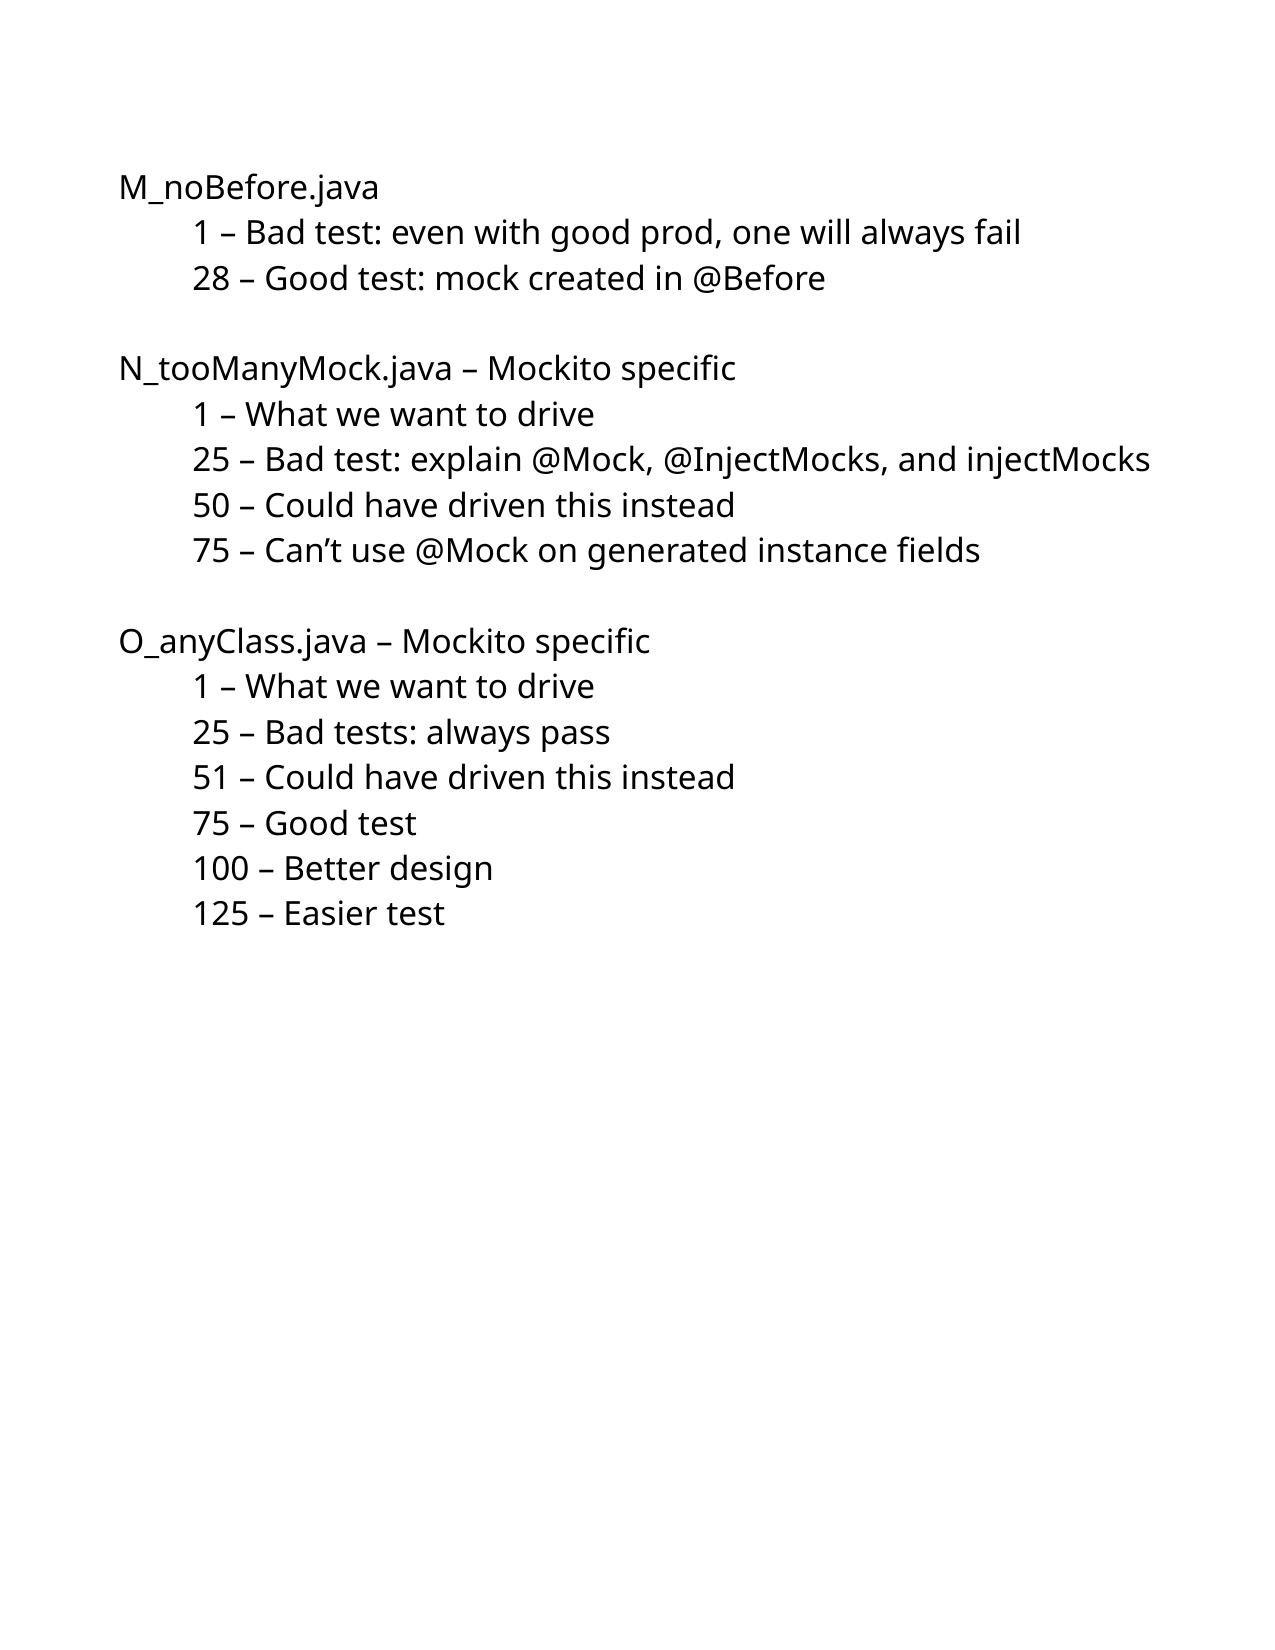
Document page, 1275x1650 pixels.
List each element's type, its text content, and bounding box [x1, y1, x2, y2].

text 1 – Bad test: even with good prod, one will always fail [118, 209, 1157, 254]
text M_noBefore.java [118, 163, 1157, 209]
text 25 – Bad tests: always pass [118, 708, 1157, 754]
text O_anyClass.java – Mockito specific [118, 618, 1157, 663]
text N_tooManyMock.java – Mockito specific [118, 345, 1157, 391]
text 1 – What we want to drive [118, 391, 1157, 436]
text 28 – Good test: mock created in @Before [118, 254, 1157, 300]
text 25 – Bad test: explain @Mock, @InjectMocks, and injectMocks [118, 436, 1157, 481]
text 51 – Could have driven this instead [118, 754, 1157, 799]
text 100 – Better design [118, 845, 1157, 890]
text 125 – Easier test [118, 890, 1157, 936]
text 50 – Could have driven this instead [118, 481, 1157, 527]
text 1 – What we want to drive [118, 663, 1157, 708]
text 75 – Good test [118, 799, 1157, 845]
text 75 – Can’t use @Mock on generated instance fields [118, 527, 1157, 572]
